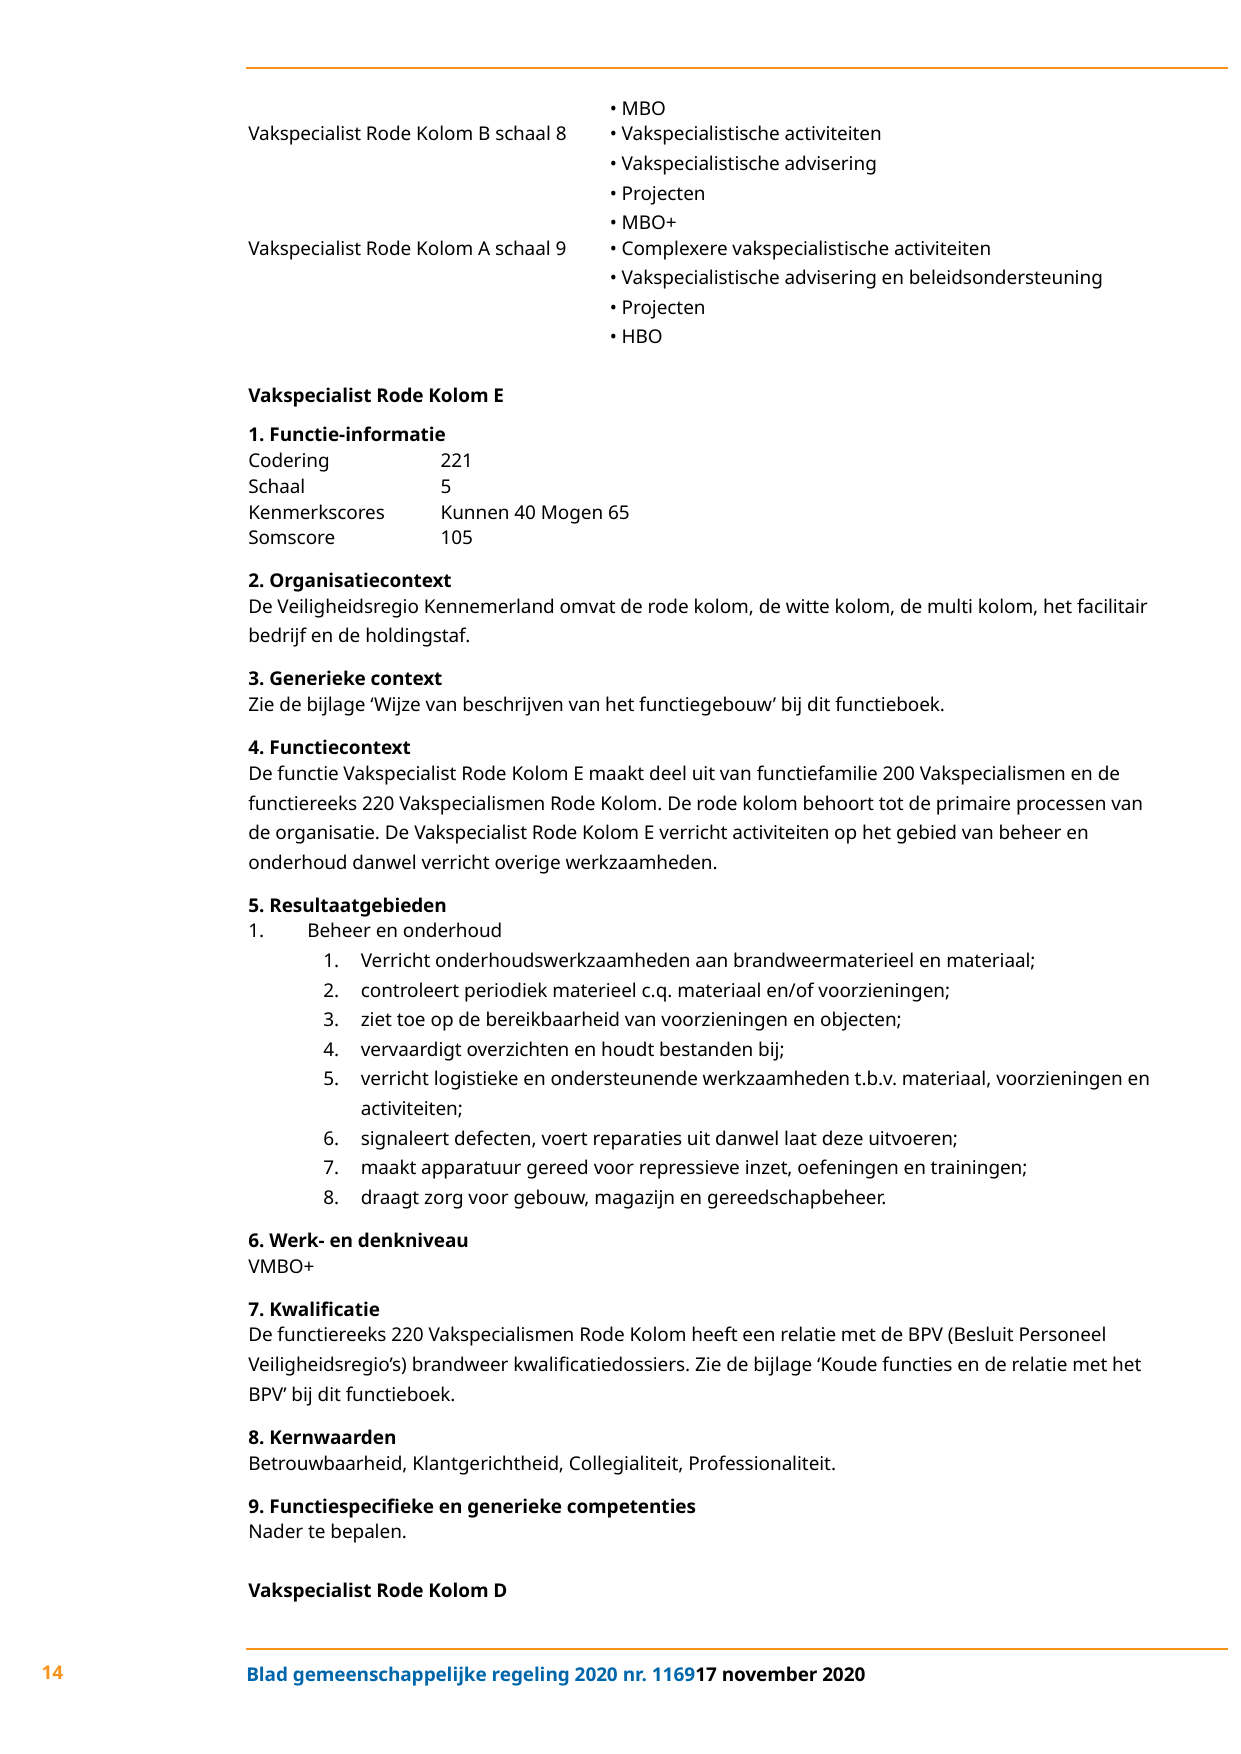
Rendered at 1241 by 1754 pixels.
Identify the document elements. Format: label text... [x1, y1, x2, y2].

text 4. Functiecontext [248, 734, 1152, 760]
table_cell 5 [440, 473, 1152, 499]
table_cell Kunnen 40 Mogen 65 [440, 499, 1152, 524]
text Nader te bepalen. [248, 1518, 1152, 1544]
list Verricht onderhoudswerkzaamheden aan brandweermaterieel en materiaal; [323, 947, 1152, 973]
text Vakspecialist Rode Kolom E [248, 382, 1152, 408]
table_cell • Vakspecialistische activiteiten • Vakspecialistische advisering • Projecten • MBO+ [610, 121, 1152, 235]
text 8. Kernwaarden [248, 1424, 1152, 1450]
text De functie Vakspecialist Rode Kolom E maakt deel uit van functiefamilie 200 Vakspecialismen en de functiereeks 220 Vakspecialismen Rode Kolom. De rode kolom behoort tot de primaire processen van de organisatie. De Vakspecialist Rode Kolom E verricht activiteiten op het gebied van beheer en onderhoud danwel verricht overige werkzaamheden. [248, 760, 1152, 874]
text 9. Functiespecifieke en generieke competenties [248, 1493, 1152, 1518]
table_cell • Complexere vakspecialistische activiteiten • Vakspecialistische advisering en beleidsondersteuning • Projecten • HBO [610, 235, 1152, 349]
picture [41, 47, 231, 172]
table_cell • MBO [610, 95, 1152, 121]
table_cell Vakspecialist Rode Kolom A schaal 9 [248, 235, 609, 349]
list signaleert defecten, voert reparaties uit danwel laat deze uitvoeren; [323, 1125, 1152, 1151]
table_cell Schaal [248, 473, 440, 499]
table_header 221 [440, 448, 1152, 473]
table_cell [248, 95, 609, 121]
text Vakspecialist Rode Kolom D [248, 1578, 1152, 1603]
list controleert periodiek materieel c.q. materiaal en/of voorzieningen; [323, 977, 1152, 1003]
text De Veiligheidsregio Kennemerland omvat de rode kolom, de witte kolom, de multi kolom, het facilitair bedrijf en de holdingstaf. [248, 593, 1152, 648]
text VMBO+ [248, 1253, 1152, 1278]
text 1. Functie-informatie [248, 422, 1152, 447]
text Betrouwbaarheid, Klantgerichtheid, Collegialiteit, Professionaliteit. [248, 1450, 1152, 1475]
list Beheer en onderhoud [248, 918, 1152, 943]
text Zie de bijlage ‘Wijze van beschrijven van het functiegebouw’ bij dit functieboek. [248, 691, 1152, 717]
text 2. Organisatiecontext [248, 567, 1152, 593]
list draagt zorg voor gebouw, magazijn en gereedschapbeheer. [323, 1184, 1152, 1210]
text 6. Werk- en denkniveau [248, 1227, 1152, 1253]
table_cell Somscore [248, 525, 440, 550]
table_header Codering [248, 448, 440, 473]
list maakt apparatuur gereed voor repressieve inzet, oefeningen en trainingen; [323, 1154, 1152, 1180]
table_cell Vakspecialist Rode Kolom B schaal 8 [248, 121, 609, 235]
text 3. Generieke context [248, 666, 1152, 691]
list vervaardigt overzichten en houdt bestanden bij; [323, 1036, 1152, 1062]
table_cell 105 [440, 525, 1152, 550]
text 5. Resultaatgebieden [248, 892, 1152, 918]
text De functiereeks 220 Vakspecialismen Rode Kolom heeft een relatie met de BPV (Besluit Personeel Veiligheidsregio’s) brandweer kwalificatiedossiers. Zie de bijlage ‘Koude functies en de relatie met het BPV’ bij dit functieboek. [248, 1322, 1152, 1407]
table_cell Kenmerkscores [248, 499, 440, 524]
text 7. Kwalificatie [248, 1296, 1152, 1322]
list ziet toe op de bereikbaarheid van voorzieningen en objecten; [323, 1006, 1152, 1032]
list verricht logistieke en ondersteunende werkzaamheden t.b.v. materiaal, voorzieningen en activiteiten; [323, 1066, 1152, 1121]
